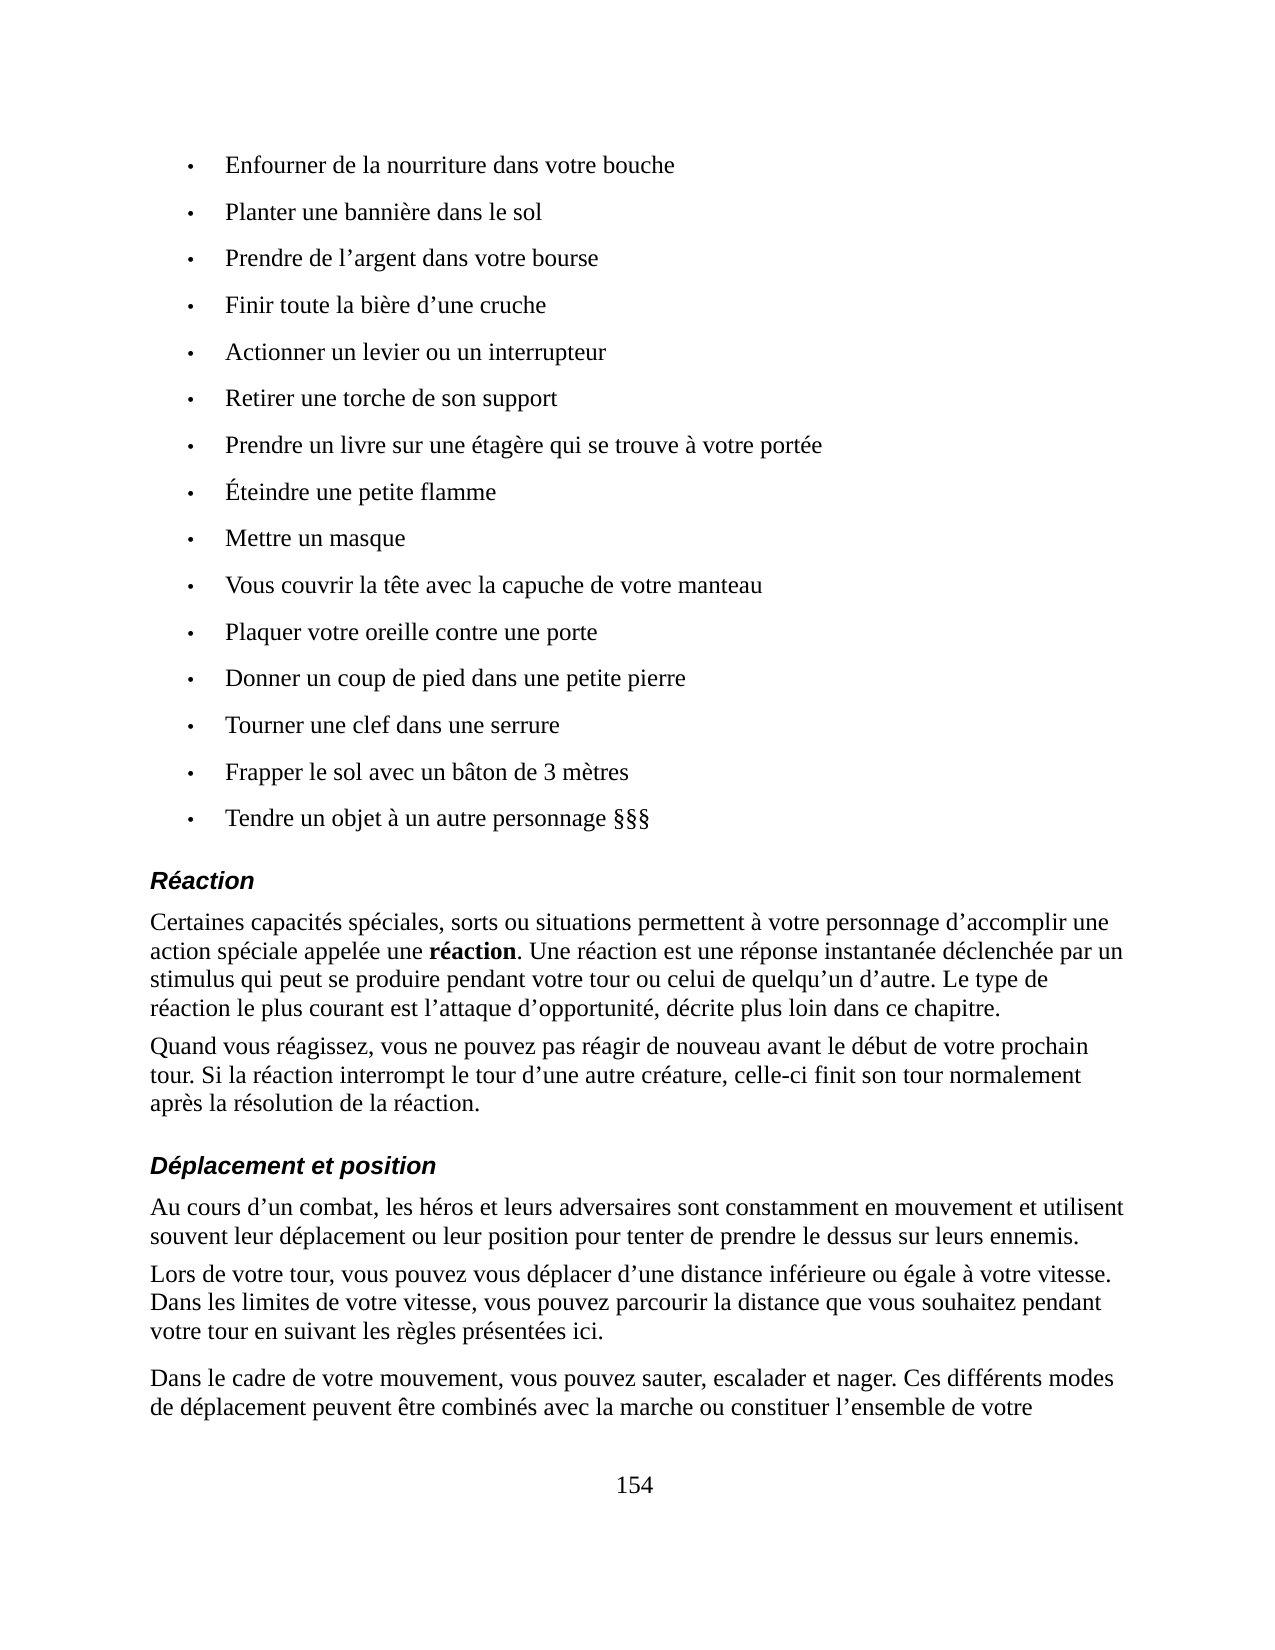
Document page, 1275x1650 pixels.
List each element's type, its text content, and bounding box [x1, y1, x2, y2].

list Plaquer votre oreille contre une porte [187, 617, 1125, 645]
list Mettre un masque [187, 523, 1125, 552]
text Certaines capacités spéciales, sorts ou situations permettent à votre personnage d’accomplir une action spéciale appelée une réaction. Une réaction est une réponse instantanée déclenchée par un stimulus qui peut se produire pendant votre tour ou celui de quelqu’un d’autre. Le type de réaction le plus courant est l’attaque d’opportunité, décrite plus loin dans ce chapitre. [150, 907, 1125, 1022]
list Finir toute la bière d’une cruche [187, 290, 1125, 319]
list Prendre un livre sur une étagère qui se trouve à votre portée [187, 430, 1125, 459]
list Donner un coup de pied dans une petite pierre [187, 663, 1125, 692]
list Éteindre une petite flamme [187, 477, 1125, 505]
subtitle Réaction [150, 866, 1125, 894]
list Retirer une torche de son support [187, 383, 1125, 412]
text Au cours d’un combat, les héros et leurs adversaires sont constamment en mouvement et utilisent souvent leur déplacement ou leur position pour tenter de prendre le dessus sur leurs ennemis. [150, 1192, 1125, 1250]
list Planter une bannière dans le sol [187, 197, 1125, 225]
list Prendre de l’argent dans votre bourse [187, 243, 1125, 272]
text Dans le cadre de votre mouvement, vous pouvez sauter, escalader et nager. Ces différents modes de déplacement peuvent être combinés avec la marche ou constituer l’ensemble de votre [150, 1363, 1125, 1420]
list Tendre un objet à un autre personnage §§§ [187, 803, 1125, 832]
list Vous couvrir la tête avec la capuche de votre manteau [187, 570, 1125, 599]
list Enfourner de la nourriture dans votre bouche [187, 150, 1125, 179]
list Actionner un levier ou un interrupteur [187, 337, 1125, 365]
text Lors de votre tour, vous pouvez vous déplacer d’une distance inférieure ou égale à votre vitesse. Dans les limites de votre vitesse, vous pouvez parcourir la distance que vous souhaitez pendant votre tour en suivant les règles présentées ici. [150, 1259, 1125, 1345]
list Tourner une clef dans une serrure [187, 710, 1125, 739]
subtitle Déplacement et position [150, 1151, 1125, 1180]
text Quand vous réagissez, vous ne pouvez pas réagir de nouveau avant le début de votre prochain tour. Si la réaction interrompt le tour d’une autre créature, celle-ci finit son tour normalement après la résolution de la réaction. [150, 1031, 1125, 1117]
list Frapper le sol avec un bâton de 3 mètres [187, 757, 1125, 785]
